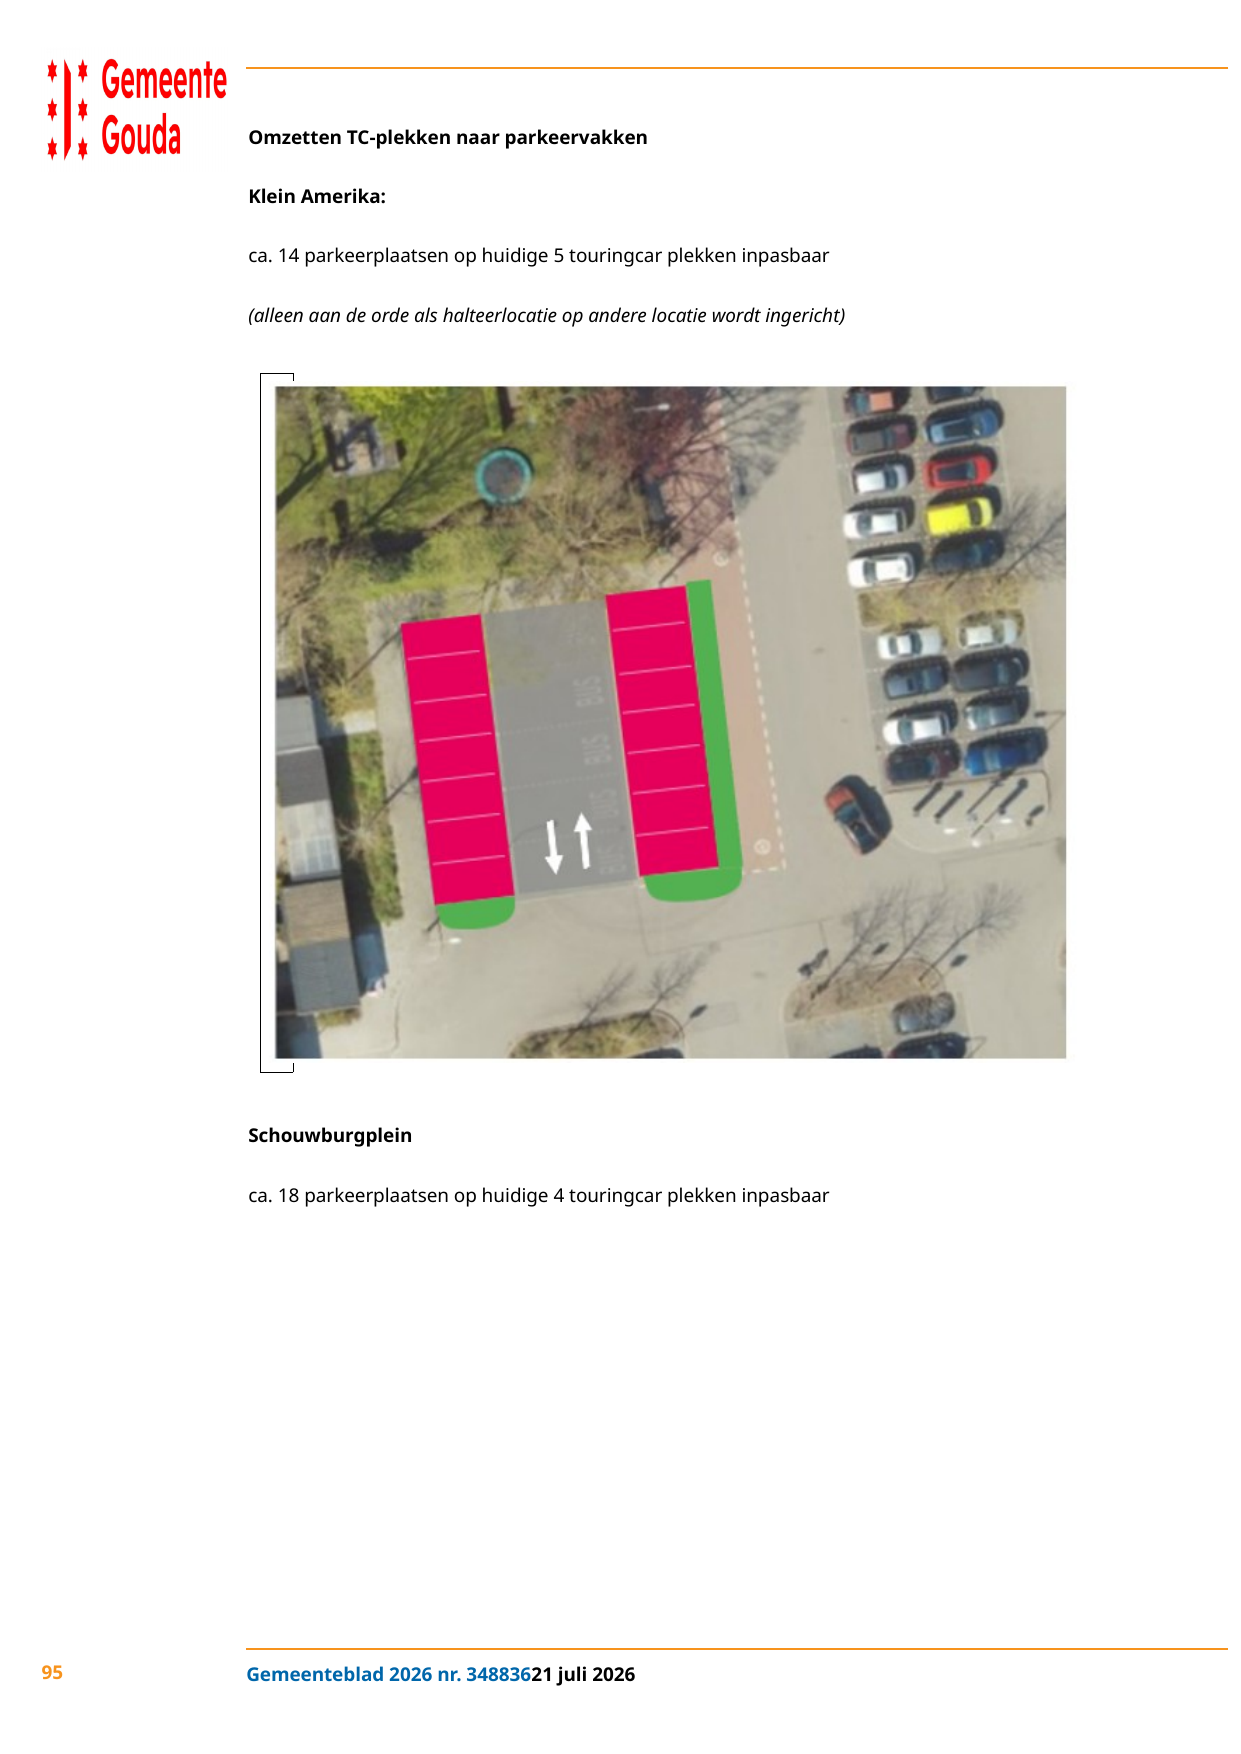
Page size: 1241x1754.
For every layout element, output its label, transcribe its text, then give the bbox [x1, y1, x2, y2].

text ca. 14 parkeerplaatsen op huidige 5 touringcar plekken inpasbaar [248, 243, 1152, 268]
picture [41, 47, 231, 172]
text Schouwburgplein [248, 1123, 1152, 1148]
picture [268, 381, 1173, 1063]
text (alleen aan de orde als halteerlocatie op andere locatie wordt ingericht) [248, 302, 1152, 328]
text Omzetten TC-plekken naar parkeervakken [248, 124, 1152, 150]
text Klein Amerika: [248, 183, 1152, 209]
text ca. 18 parkeerplaatsen op huidige 4 touringcar plekken inpasbaar [248, 1182, 1152, 1207]
